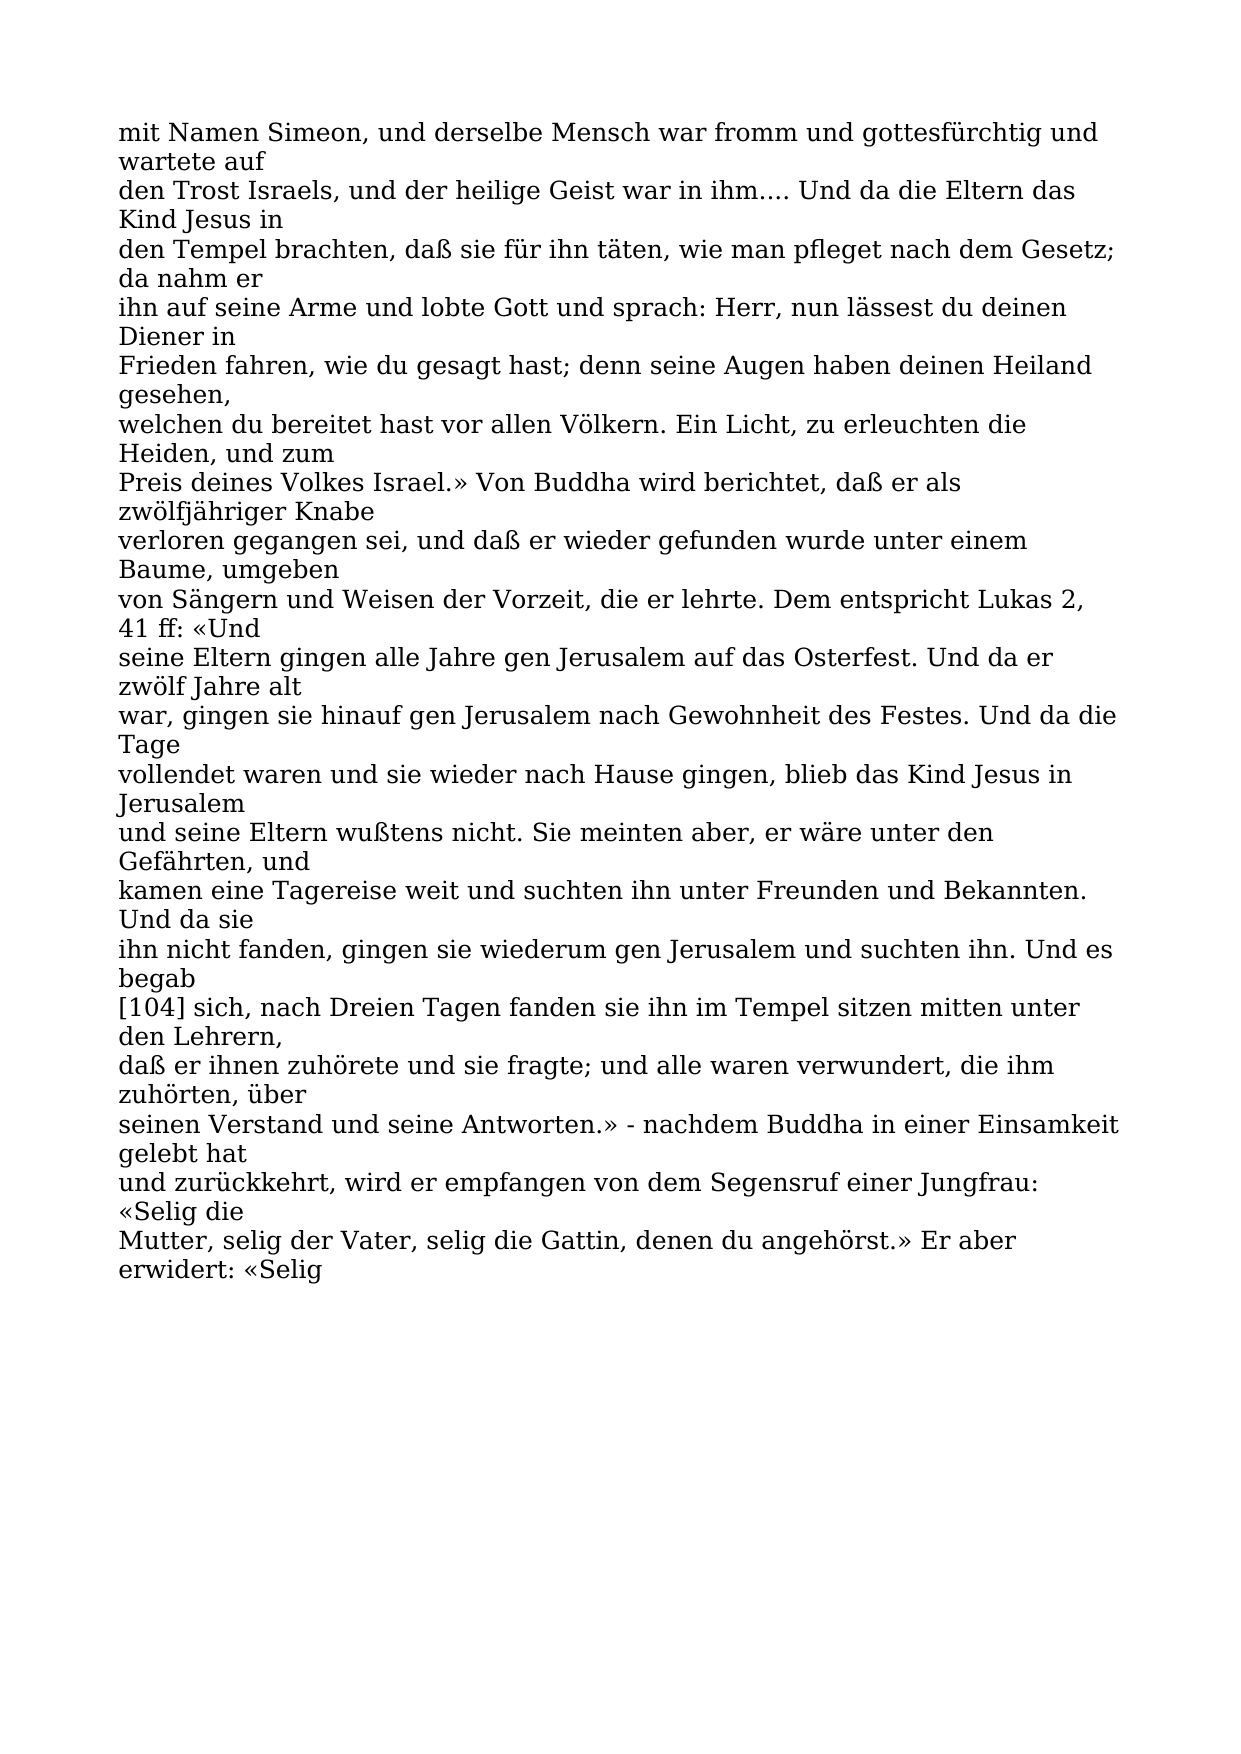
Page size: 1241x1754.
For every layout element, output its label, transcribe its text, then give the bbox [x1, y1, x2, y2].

text welchen du bereitet hast vor allen Völkern. Ein Licht, zu erleuchten die Heiden, und zum [118, 410, 1122, 468]
text [104] sich, nach Dreien Tagen fanden sie ihn im Tempel sitzen mitten unter den Lehrern, [118, 993, 1122, 1051]
text Frieden fahren, wie du gesagt hast; denn seine Augen haben deinen Heiland gesehen, [118, 351, 1122, 410]
text von Sängern und Weisen der Vorzeit, die er lehrte. Dem entspricht Lukas 2, 41 ff: «Und [118, 585, 1122, 643]
text den Trost Israels, und der heilige Geist war in ihm.... Und da die Eltern das Kind Jesus in [118, 176, 1122, 235]
text kamen eine Tagereise weit und suchten ihn unter Freunden und Bekannten. Und da sie [118, 876, 1122, 935]
text ihn nicht fanden, gingen sie wiederum gen Jerusalem und suchten ihn. Und es begab [118, 935, 1122, 993]
text seinen Verstand und seine Antworten.» - nachdem Buddha in einer Einsamkeit gelebt hat [118, 1110, 1122, 1168]
text ihn auf seine Arme und lobte Gott und sprach: Herr, nun lässest du deinen Diener in [118, 293, 1122, 351]
text Mutter, selig der Vater, selig die Gattin, denen du angehörst.» Er aber erwidert: «Selig [118, 1226, 1122, 1285]
text mit Namen Simeon, und derselbe Mensch war fromm und gottesfürchtig und wartete auf [118, 118, 1122, 176]
text war, gingen sie hinauf gen Jerusalem nach Gewohnheit des Festes. Und da die Tage [118, 701, 1122, 760]
text den Tempel brachten, daß sie für ihn täten, wie man pfleget nach dem Gesetz; da nahm er [118, 235, 1122, 293]
text und zurückkehrt, wird er empfangen von dem Segensruf einer Jungfrau: «Selig die [118, 1168, 1122, 1226]
text Preis deines Volkes Israel.» Von Buddha wird berichtet, daß er als zwölfjähriger Knabe [118, 468, 1122, 526]
text seine Eltern gingen alle Jahre gen Jerusalem auf das Osterfest. Und da er zwölf Jahre alt [118, 643, 1122, 701]
text verloren gegangen sei, und daß er wieder gefunden wurde unter einem Baume, umgeben [118, 526, 1122, 585]
text daß er ihnen zuhörete und sie fragte; und alle waren verwundert, die ihm zuhörten, über [118, 1051, 1122, 1110]
text vollendet waren und sie wieder nach Hause gingen, blieb das Kind Jesus in Jerusalem [118, 760, 1122, 818]
text und seine Eltern wußtens nicht. Sie meinten aber, er wäre unter den Gefährten, und [118, 818, 1122, 876]
